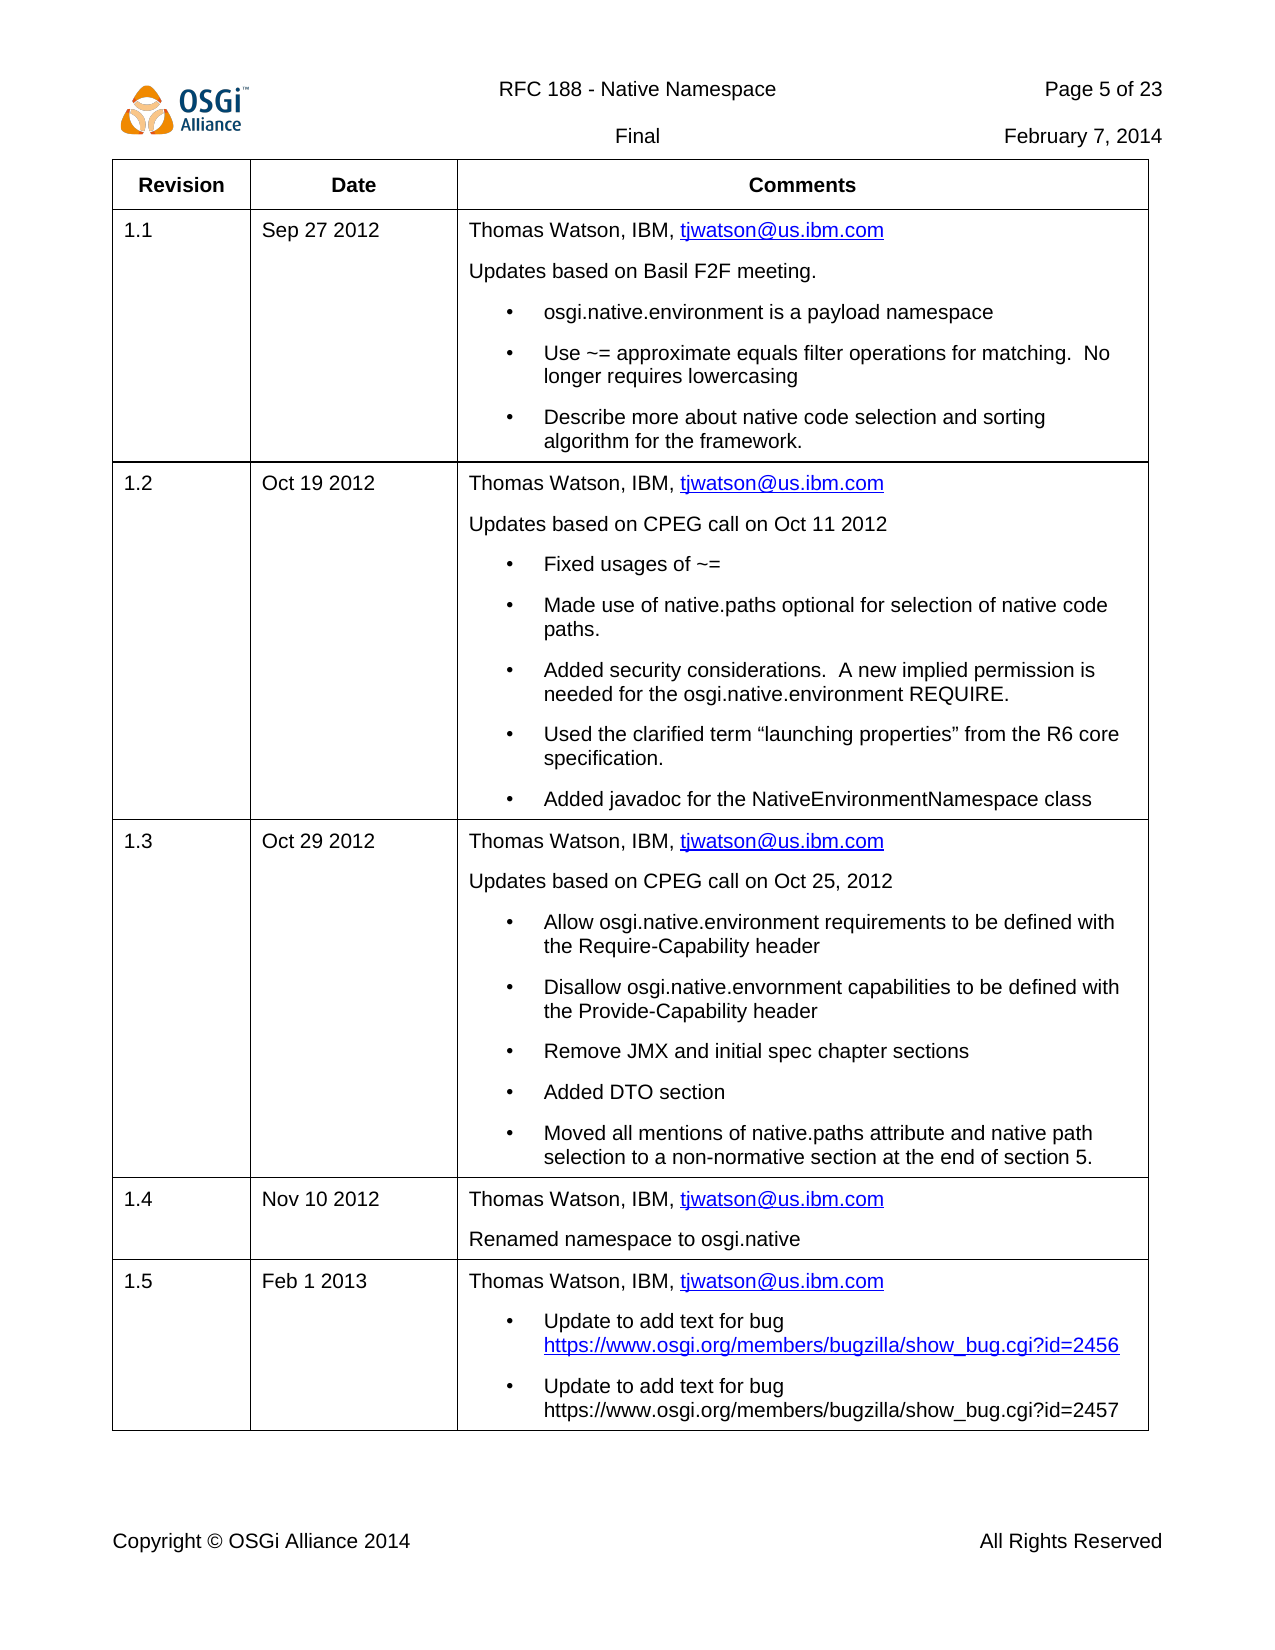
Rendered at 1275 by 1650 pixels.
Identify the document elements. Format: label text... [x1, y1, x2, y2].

table_cell 1.1 [113, 210, 250, 461]
table_cell Thomas Watson, IBM, tjwatson@us.ibm.com Updates based on Basil F2F meeting. osgi.native.environment is a payload namespace Use ~= approximate equals filter operations for matching. No longer requires lowercasing Describe more about native code selection and sorting algorithm for the framework. [458, 210, 1148, 461]
table_cell Oct 19 2012 [251, 463, 457, 819]
table_header Comments [458, 160, 1148, 209]
table_cell Nov 10 2012 [251, 1178, 457, 1259]
table_cell 1.2 [113, 463, 250, 819]
table_cell Thomas Watson, IBM, tjwatson@us.ibm.com Renamed namespace to osgi.native [458, 1178, 1148, 1259]
table_cell 1.4 [113, 1178, 250, 1259]
table_cell Oct 29 2012 [251, 820, 457, 1177]
table_cell Sep 27 2012 [251, 210, 457, 461]
table_cell Feb 1 2013 [251, 1260, 457, 1430]
picture [113, 78, 257, 142]
table_header Revision [113, 160, 250, 209]
table_cell Thomas Watson, IBM, tjwatson@us.ibm.com Updates based on CPEG call on Oct 11 2012 Fixed usages of ~= Made use of native.paths optional for selection of native code paths. Added security considerations. A new implied permission is needed for the osgi.native.environment REQUIRE. Used the clarified term “launching properties” from the R6 core specification. Added javadoc for the NativeEnvironmentNamespace class [458, 463, 1148, 819]
table_cell Thomas Watson, IBM, tjwatson@us.ibm.com Update to add text for bug https://www.osgi.org/members/bugzilla/show_bug.cgi?id=2456 Update to add text for bug https://www.osgi.org/members/bugzilla/show_bug.cgi?id=2457 [458, 1260, 1148, 1430]
table_cell 1.5 [113, 1260, 250, 1430]
table_cell 1.3 [113, 820, 250, 1177]
table_header Date [251, 160, 457, 209]
table_cell Thomas Watson, IBM, tjwatson@us.ibm.com Updates based on CPEG call on Oct 25, 2012 Allow osgi.native.environment requirements to be defined with the Require-Capability header Disallow osgi.native.envornment capabilities to be defined with the Provide-Capability header Remove JMX and initial spec chapter sections Added DTO section Moved all mentions of native.paths attribute and native path selection to a non-normative section at the end of section 5. [458, 820, 1148, 1177]
